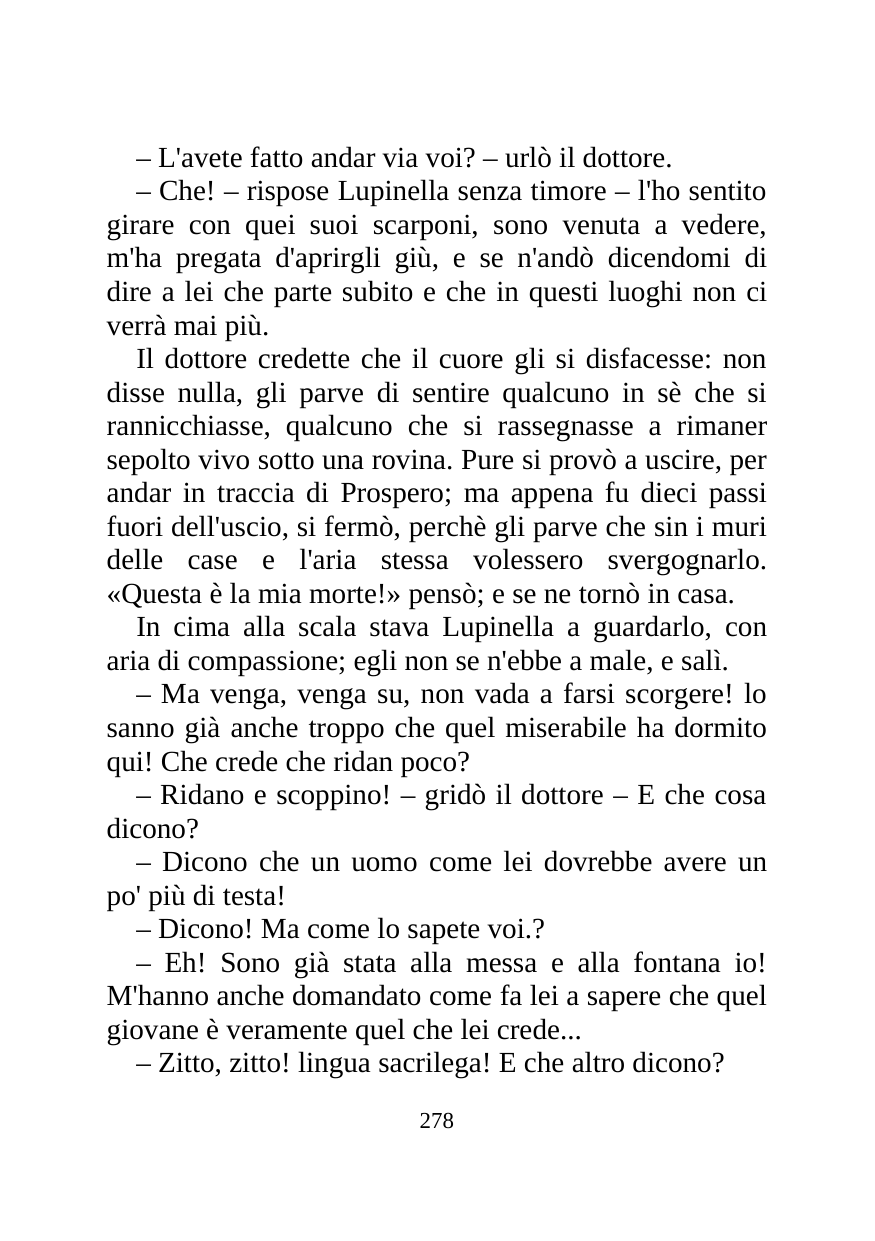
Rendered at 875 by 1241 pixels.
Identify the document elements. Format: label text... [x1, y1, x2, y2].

text Il dottore credette che il cuore gli si disfacesse: non disse nulla, gli parve di sentire qualcuno in sè che si rannicchiasse, qualcuno che si rassegnasse a rimaner sepolto vivo sotto una rovina. Pure si provò a uscire, per andar in traccia di Prospero; ma appena fu dieci passi fuori dell'uscio, si fermò, perchè gli parve che sin i muri delle case e l'aria stessa volessero svergognarlo. «Questa è la mia morte!» pensò; e se ne tornò in casa. [106, 341, 768, 609]
text – Dicono! Ma come lo sapete voi.? [106, 911, 768, 945]
text In cima alla scala stava Lupinella a guardarlo, con aria di compassione; egli non se n'ebbe a male, e salì. [106, 609, 768, 677]
text – Zitto, zitto! lingua sacrilega! E che altro dicono? [106, 1046, 768, 1079]
text – Eh! Sono già stata alla messa e alla fontana io! M'hanno anche domandato come fa lei a sapere che quel giovane è veramente quel che lei crede... [106, 945, 768, 1046]
text – L'avete fatto andar via voi? – urlò il dottore. [106, 140, 768, 173]
text – Dicono che un uomo come lei dovrebbe avere un po' più di testa! [106, 844, 768, 911]
text – Ridano e scoppino! – gridò il dottore – E che cosa dicono? [106, 777, 768, 844]
text – Ma venga, venga su, non vada a farsi scorgere! lo sanno già anche troppo che quel miserabile ha dormito qui! Che crede che ridan poco? [106, 677, 768, 777]
text – Che! – rispose Lupinella senza timore – l'ho sentito girare con quei suoi scarponi, sono venuta a vedere, m'ha pregata d'aprirgli giù, e se n'andò dicendomi di dire a lei che parte subito e che in questi luoghi non ci verrà mai più. [106, 173, 768, 341]
